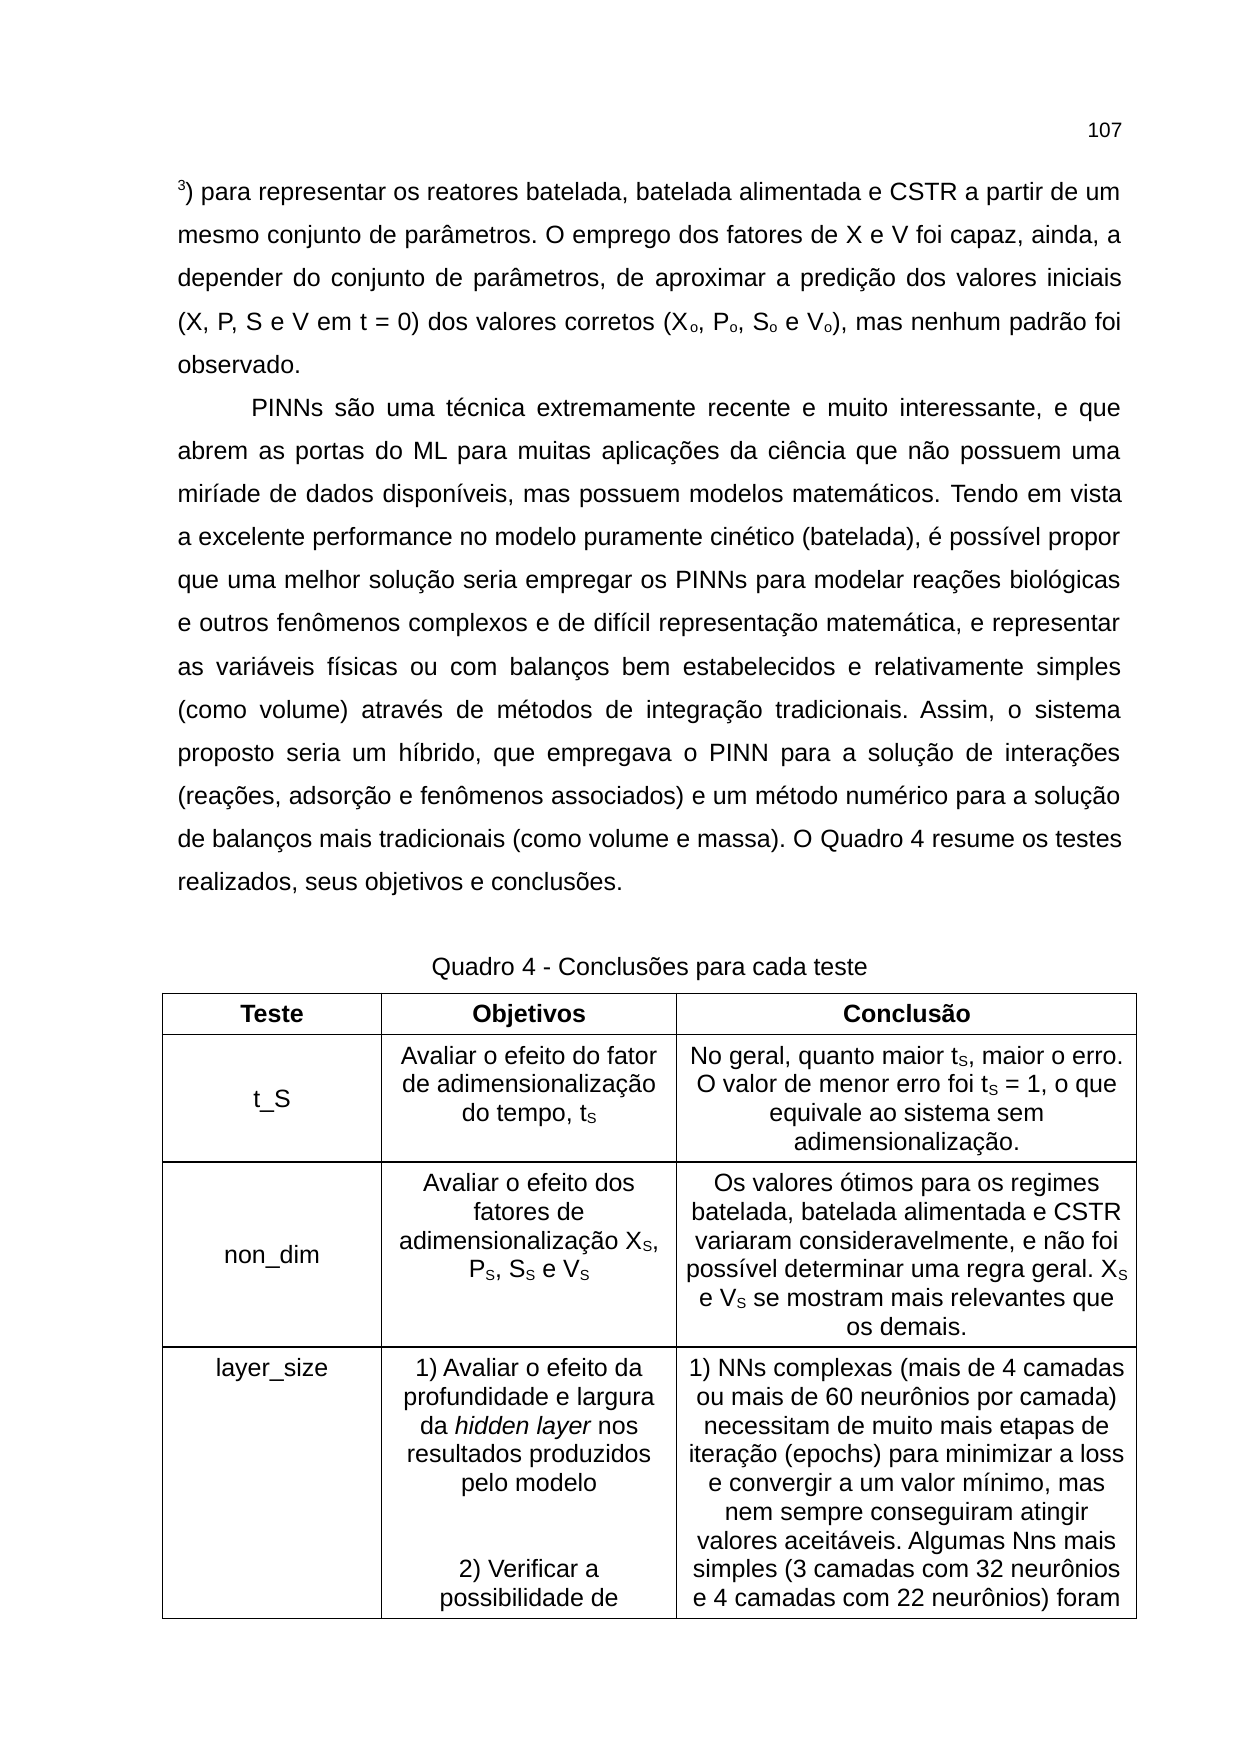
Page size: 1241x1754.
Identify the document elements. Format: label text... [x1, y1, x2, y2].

table_cell No geral, quanto maior tS, maior o erro. O valor de menor erro foi tS = 1, o que equivale ao sistema sem adimensionalização. [677, 1035, 1136, 1161]
table_cell non_dim [163, 1163, 381, 1346]
text Quadro 4 - Conclusões para cada teste [177, 951, 1122, 980]
table_cell Avaliar o efeito do fator de adimensionalização do tempo, tS [382, 1035, 676, 1161]
text 3) para representar os reatores batelada, batelada alimentada e CSTR a partir de um mesmo conjunto de parâmetros. O emprego dos fatores de X e V foi capaz, ainda, a depender do conjunto de parâmetros, de aproximar a predição dos valores iniciais (X, P, S e V em t = 0) dos valores corretos (Xo, Po, So e Vo), mas nenhum padrão foi observado. [177, 177, 1122, 378]
table_header Conclusão [677, 994, 1136, 1034]
table_header Objetivos [382, 994, 676, 1034]
text PINNs são uma técnica extremamente recente e muito interessante, e que abrem as portas do ML para muitas aplicações da ciência que não possuem uma miríade de dados disponíveis, mas possuem modelos matemáticos. Tendo em vista a excelente performance no modelo puramente cinético (batelada), é possível propor que uma melhor solução seria empregar os PINNs para modelar reações biológicas e outros fenômenos complexos e de difícil representação matemática, e representar as variáveis físicas ou com balanços bem estabelecidos e relativamente simples (como volume) através de métodos de integração tradicionais. Assim, o sistema proposto seria um híbrido, que empregava o PINN para a solução de interações (reações, adsorção e fenômenos associados) e um método numérico para a solução de balanços mais tradicionais (como volume e massa). O Quadro 4 resume os testes realizados, seus objetivos e conclusões. [177, 393, 1122, 896]
table_cell 1) NNs complexas (mais de 4 camadas ou mais de 60 neurônios por camada) necessitam de muito mais etapas de iteração (epochs) para minimizar a loss e convergir a um valor mínimo, mas nem sempre conseguiram atingir valores aceitáveis. Algumas Nns mais simples (3 camadas com 32 neurônios e 4 camadas com 22 neurônios) foram [677, 1348, 1136, 1618]
table_cell 1) Avaliar o efeito da profundidade e largura da hidden layer nos resultados produzidos pelo modelo 2) Verificar a possibilidade de [382, 1348, 676, 1618]
table_header Teste [163, 994, 381, 1034]
table_cell Os valores ótimos para os regimes batelada, batelada alimentada e CSTR variaram consideravelmente, e não foi possível determinar uma regra geral. XS e VS se mostram mais relevantes que os demais. [677, 1163, 1136, 1346]
table_cell layer_size [163, 1348, 381, 1618]
table_cell t_S [163, 1035, 381, 1161]
table_cell Avaliar o efeito dos fatores de adimensionalização XS, PS, SS e VS [382, 1163, 676, 1346]
